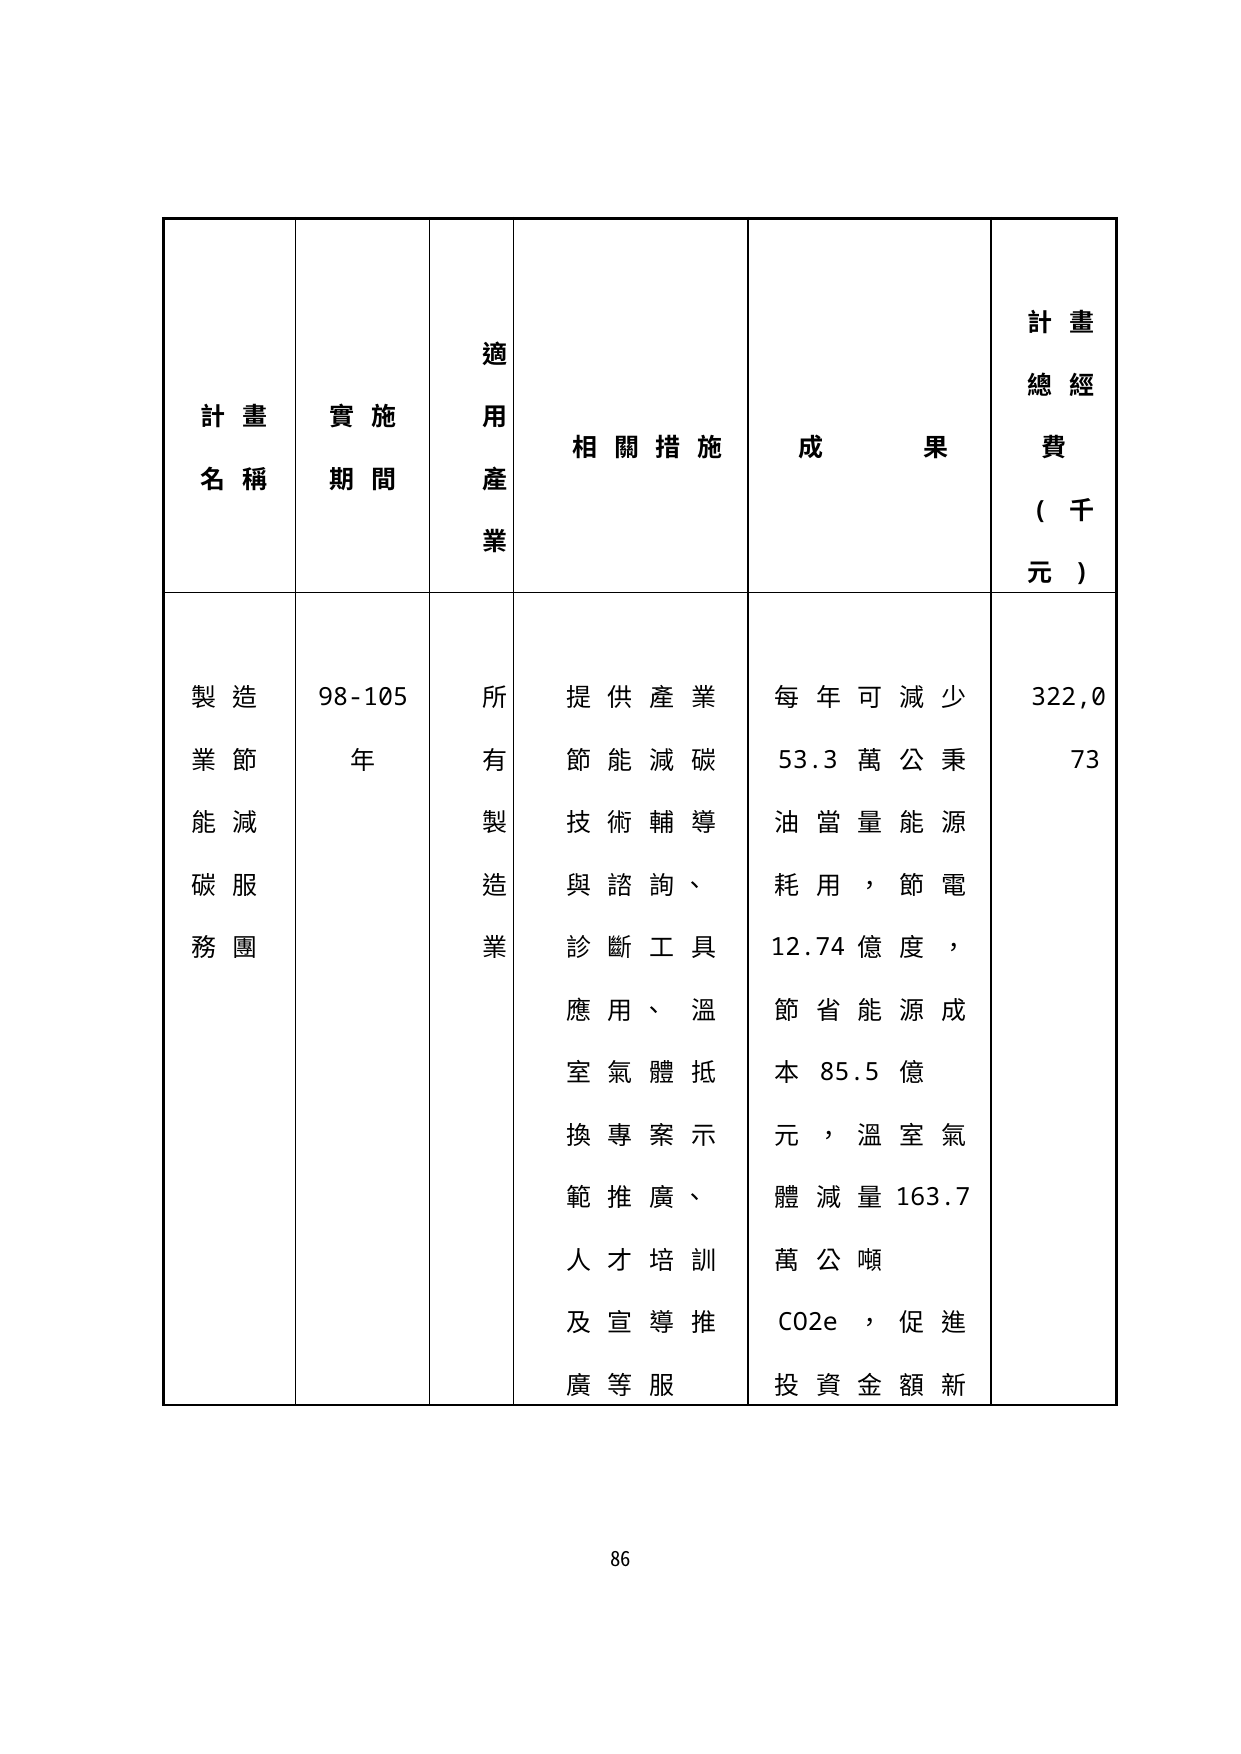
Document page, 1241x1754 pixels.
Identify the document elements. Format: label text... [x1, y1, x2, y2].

table_cell 98-105年 [296, 593, 429, 1404]
table_header 計畫總經費(千元) [992, 220, 1115, 592]
table_cell 每年可減少53.3萬公秉油當量能源耗用，節電12.74億度，節省能源成本85.5億元，溫室氣體減量163.7萬公噸CO2e，促進投資金額新 [749, 593, 990, 1404]
table_cell 製造業節能減碳服務團 [165, 593, 295, 1404]
table_header 相關措施 [514, 220, 747, 592]
table_cell 提供產業節能減碳技術輔導與諮詢、診斷工具應用、溫室氣體抵換專案示範推廣、人才培訓及宣導推廣等服 [514, 593, 747, 1404]
table_header 適用產業 [430, 220, 513, 592]
table_cell 所有製造業 [430, 593, 513, 1404]
table_cell 322,073 [992, 593, 1115, 1404]
table_header 實施期間 [296, 220, 429, 592]
table_header 成 果 [749, 220, 990, 592]
table_header 計畫名稱 [165, 220, 295, 592]
